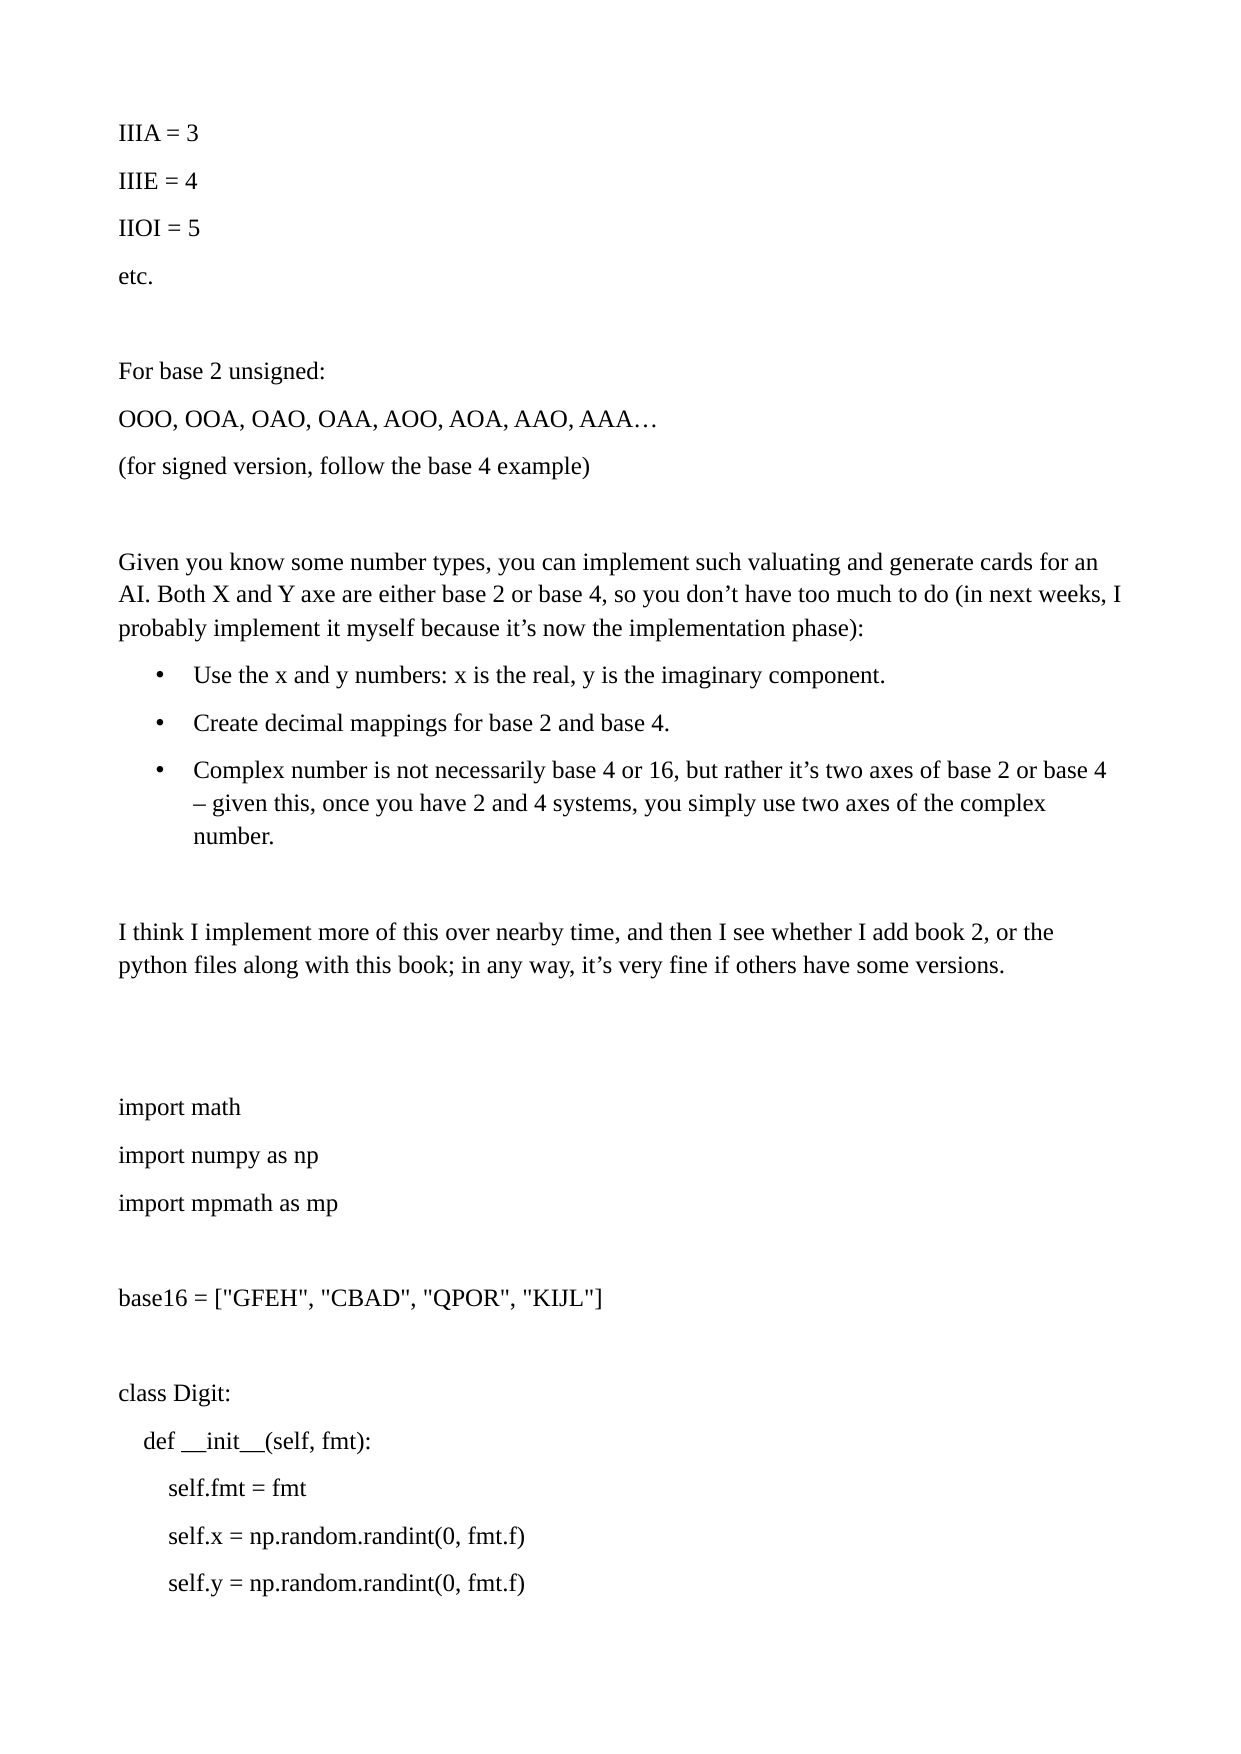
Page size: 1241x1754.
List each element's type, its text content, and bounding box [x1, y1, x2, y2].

text base16 = ["GFEH", "CBAD", "QPOR", "KIJL"] [118, 1283, 1122, 1312]
text OOO, OOA, OAO, OAA, AOO, AOA, AAO, AAA… [118, 404, 1122, 432]
text import math [118, 1092, 1122, 1121]
text import numpy as np [118, 1140, 1122, 1169]
list Complex number is not necessarily base 4 or 16, but rather it’s two axes of base 2 or base 4 – given this, once you have 2 and 4 systems, you simply use two axes of the complex number. [156, 755, 1122, 850]
text IIIA = 3 [118, 118, 1122, 147]
text Given you know some number types, you can implement such valuating and generate cards for an AI. Both X and Y axe are either base 2 or base 4, so you don’t have too much to do (in next weeks, I probably implement it myself because it’s now the implementation phase): [118, 547, 1122, 641]
list Create decimal mappings for base 2 and base 4. [156, 708, 1122, 737]
text self.fmt = fmt [118, 1473, 1122, 1502]
text self.y = np.random.randint(0, fmt.f) [118, 1568, 1122, 1597]
text I think I implement more of this over nearby time, and then I see whether I add book 2, or the python files along with this book; in any way, it’s very fine if others have some versions. [118, 917, 1122, 978]
text IIIE = 4 [118, 166, 1122, 194]
text def __init__(self, fmt): [118, 1426, 1122, 1454]
text self.x = np.random.randint(0, fmt.f) [118, 1521, 1122, 1550]
text class Digit: [118, 1378, 1122, 1407]
text (for signed version, follow the base 4 example) [118, 451, 1122, 480]
text import mpmath as mp [118, 1188, 1122, 1216]
list Use the x and y numbers: x is the real, y is the imaginary component. [156, 660, 1122, 689]
text IIOI = 5 [118, 213, 1122, 242]
text For base 2 unsigned: [118, 356, 1122, 385]
text etc. [118, 261, 1122, 290]
